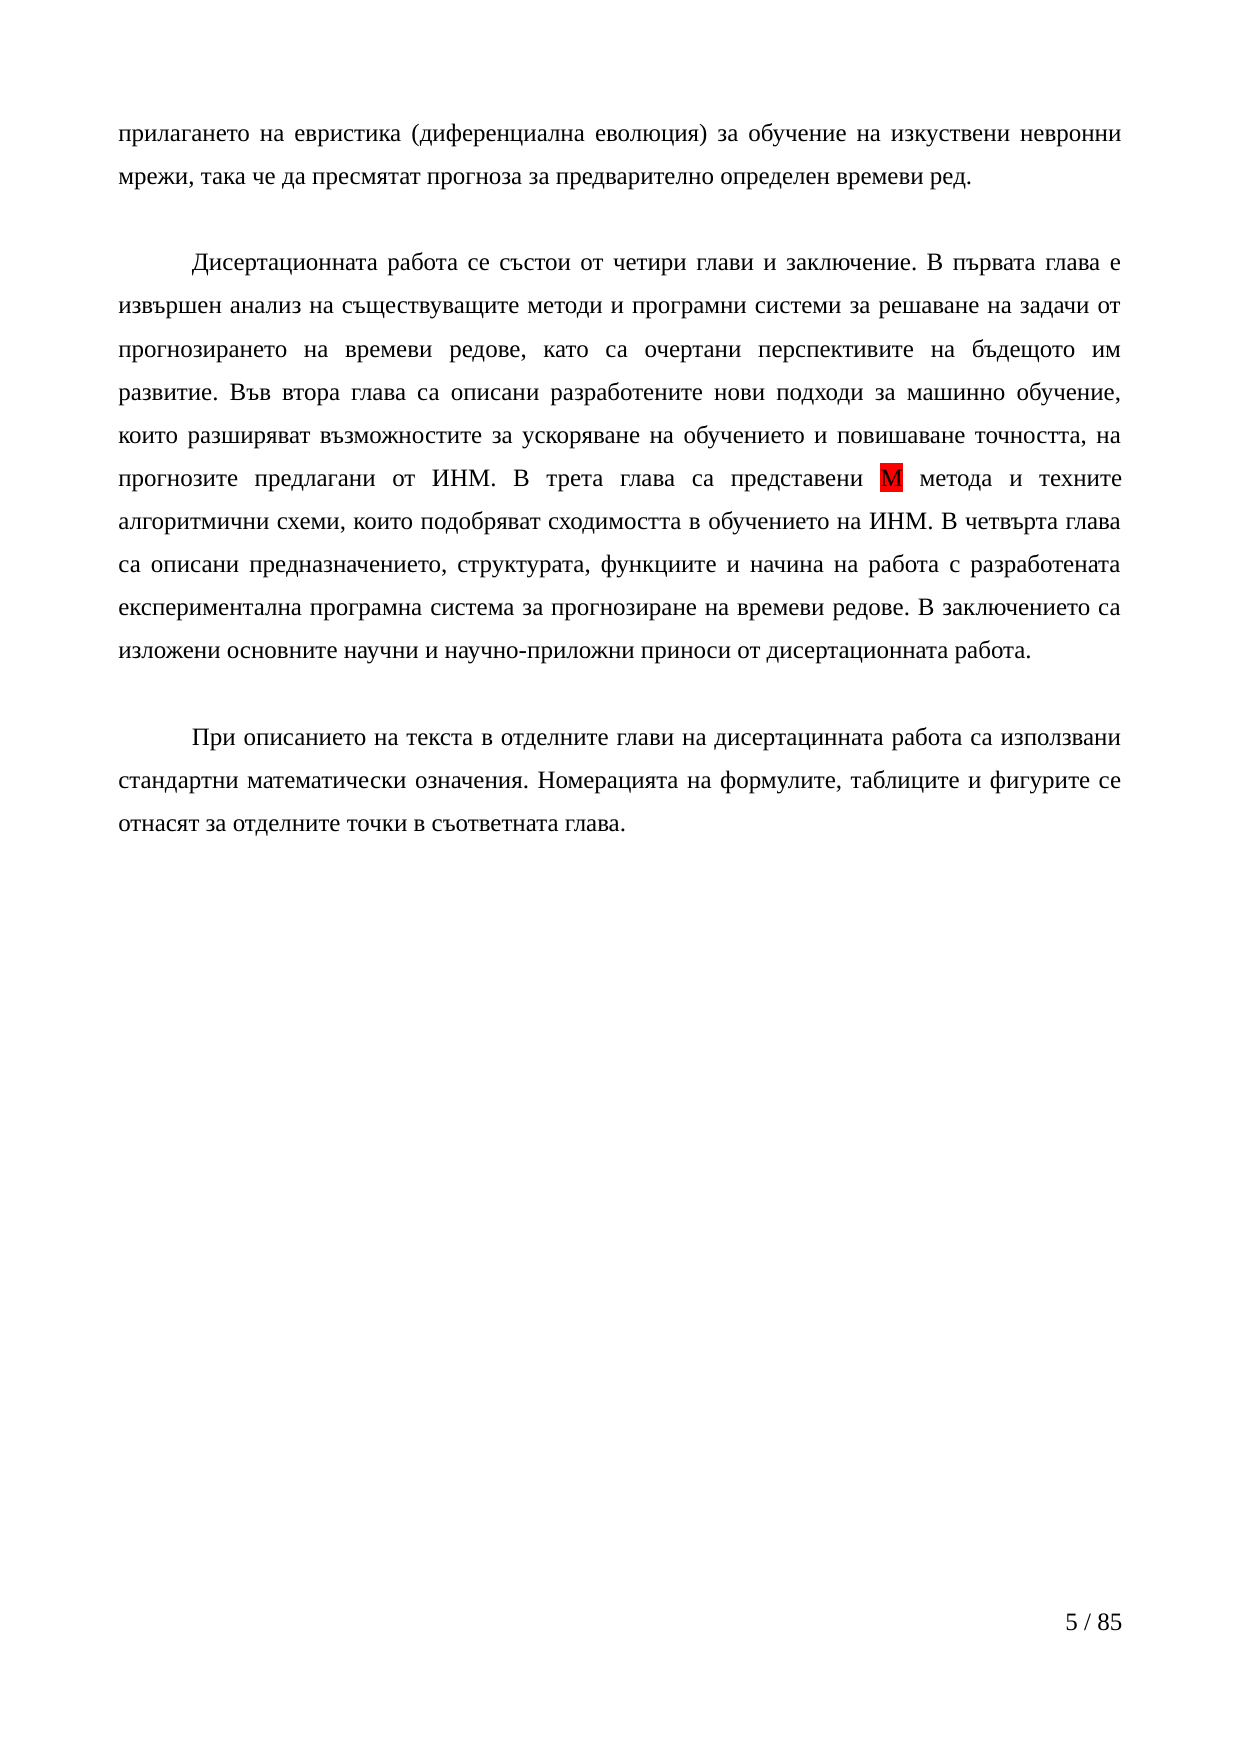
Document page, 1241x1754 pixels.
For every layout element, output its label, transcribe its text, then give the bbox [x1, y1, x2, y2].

text Дисертационната работа се състои от четири глави и заключение. В първата глава е извършен анализ на съществуващите методи и програмни системи за решаване на задачи от прогнозирането на времеви редове, като са очертани перспективите на бъдещото им развитие. Във втора глава са описани разработените нови подходи за машинно обучение, които разширяват възможностите за ускоряване на обучението и повишаване точността, на прогнозите предлагани от ИНМ. В трета глава са представени M метода и техните алгоритмични схеми, които подобряват сходимостта в обучението на ИНМ. В четвърта глава са описани предназначението, структурата, функциите и начина на работа с разработената експериментална програмна система за прогнозиране на времеви редове. В заключението са изложени основните научни и научно-приложни приноси от дисертационната работа. [118, 247, 1122, 664]
text При описанието на текста в отделните глави на дисертацинната работа са използвани стандартни математически означения. Номерацията на формулите, таблиците и фигурите се отнасят за отделните точки в съответната глава. [118, 722, 1122, 837]
text прилагането на евристика (диференциална еволюция) за обучение на изкуствени невронни мрежи, така че да пресмятат прогноза за предварително определен времеви ред. [118, 118, 1122, 190]
